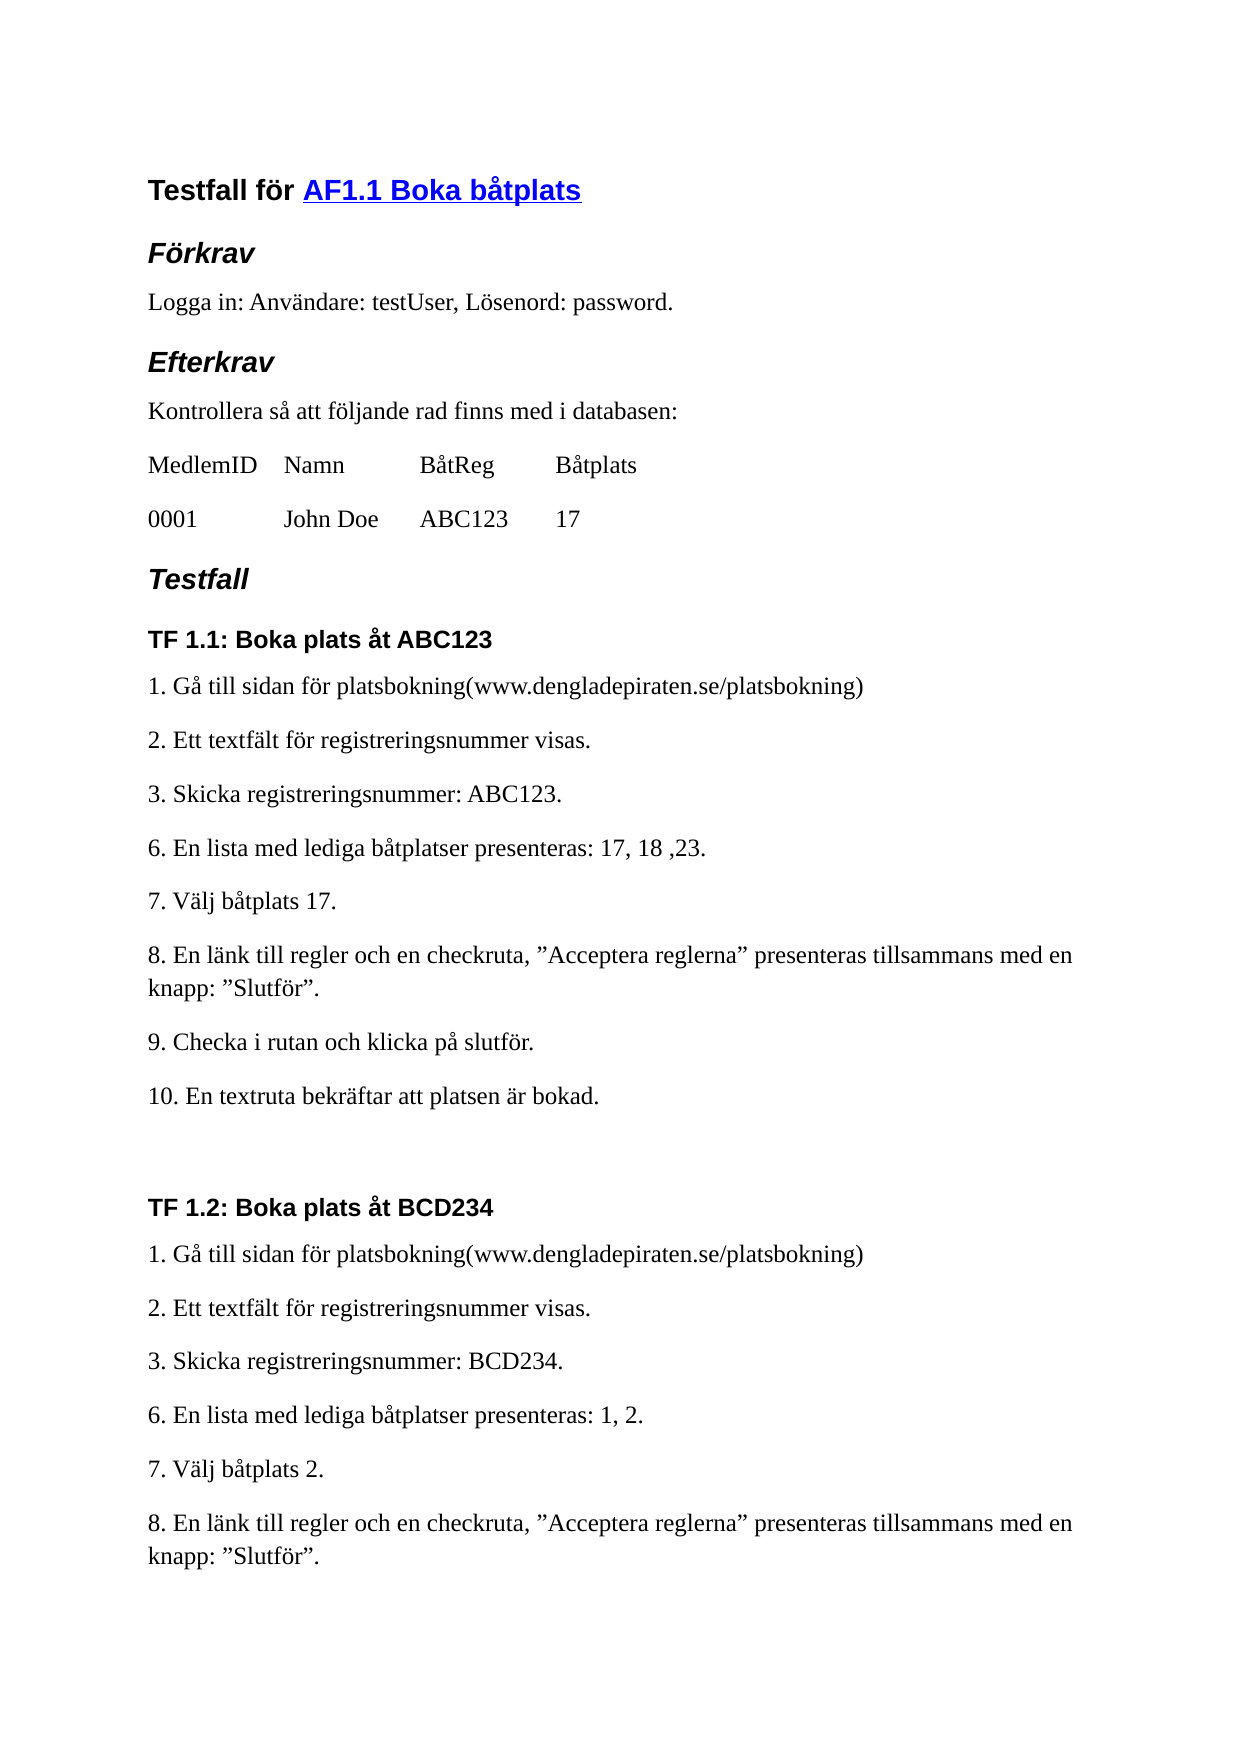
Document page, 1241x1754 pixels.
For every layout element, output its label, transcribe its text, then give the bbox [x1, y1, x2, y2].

text 2. Ett textfält för registreringsnummer visas. [148, 1293, 1093, 1321]
text 1. Gå till sidan för platsbokning(www.dengladepiraten.se/platsbokning) [148, 1239, 1093, 1267]
subtitle TF 1.2: Boka plats åt BCD234 [148, 1193, 1093, 1222]
text 8. En länk till regler och en checkruta, ”Acceptera reglerna” presenteras tillsammans med en knapp: ”Slutför”. [148, 940, 1093, 1002]
text 6. En lista med lediga båtplatser presenteras: 17, 18 ,23. [148, 833, 1093, 861]
subtitle Förkrav [148, 236, 1093, 270]
text 3. Skicka registreringsnummer: BCD234. [148, 1346, 1093, 1375]
subtitle Efterkrav [148, 345, 1093, 379]
text 7. Välj båtplats 17. [148, 886, 1093, 915]
text 1. Gå till sidan för platsbokning(www.dengladepiraten.se/platsbokning) [148, 671, 1093, 700]
text 8. En länk till regler och en checkruta, ”Acceptera reglerna” presenteras tillsammans med en knapp: ”Slutför”. [148, 1508, 1093, 1570]
text 3. Skicka registreringsnummer: ABC123. [148, 779, 1093, 807]
text 0001 John Doe ABC123 17 [148, 504, 1093, 533]
text 2. Ett textfält för registreringsnummer visas. [148, 725, 1093, 754]
subtitle Testfall för AF1.1 Boka båtplats [148, 173, 1093, 206]
subtitle TF 1.1: Boka plats åt ABC123 [148, 626, 1093, 654]
text Logga in: Användare: testUser, Lösenord: password. [148, 287, 1093, 316]
text MedlemID Namn BåtReg Båtplats [148, 450, 1093, 479]
subtitle Testfall [148, 562, 1093, 596]
text Kontrollera så att följande rad finns med i databasen: [148, 396, 1093, 425]
text 7. Välj båtplats 2. [148, 1454, 1093, 1483]
text 10. En textruta bekräftar att platsen är bokad. [148, 1081, 1093, 1110]
text 9. Checka i rutan och klicka på slutför. [148, 1027, 1093, 1056]
text 6. En lista med lediga båtplatser presenteras: 1, 2. [148, 1400, 1093, 1429]
